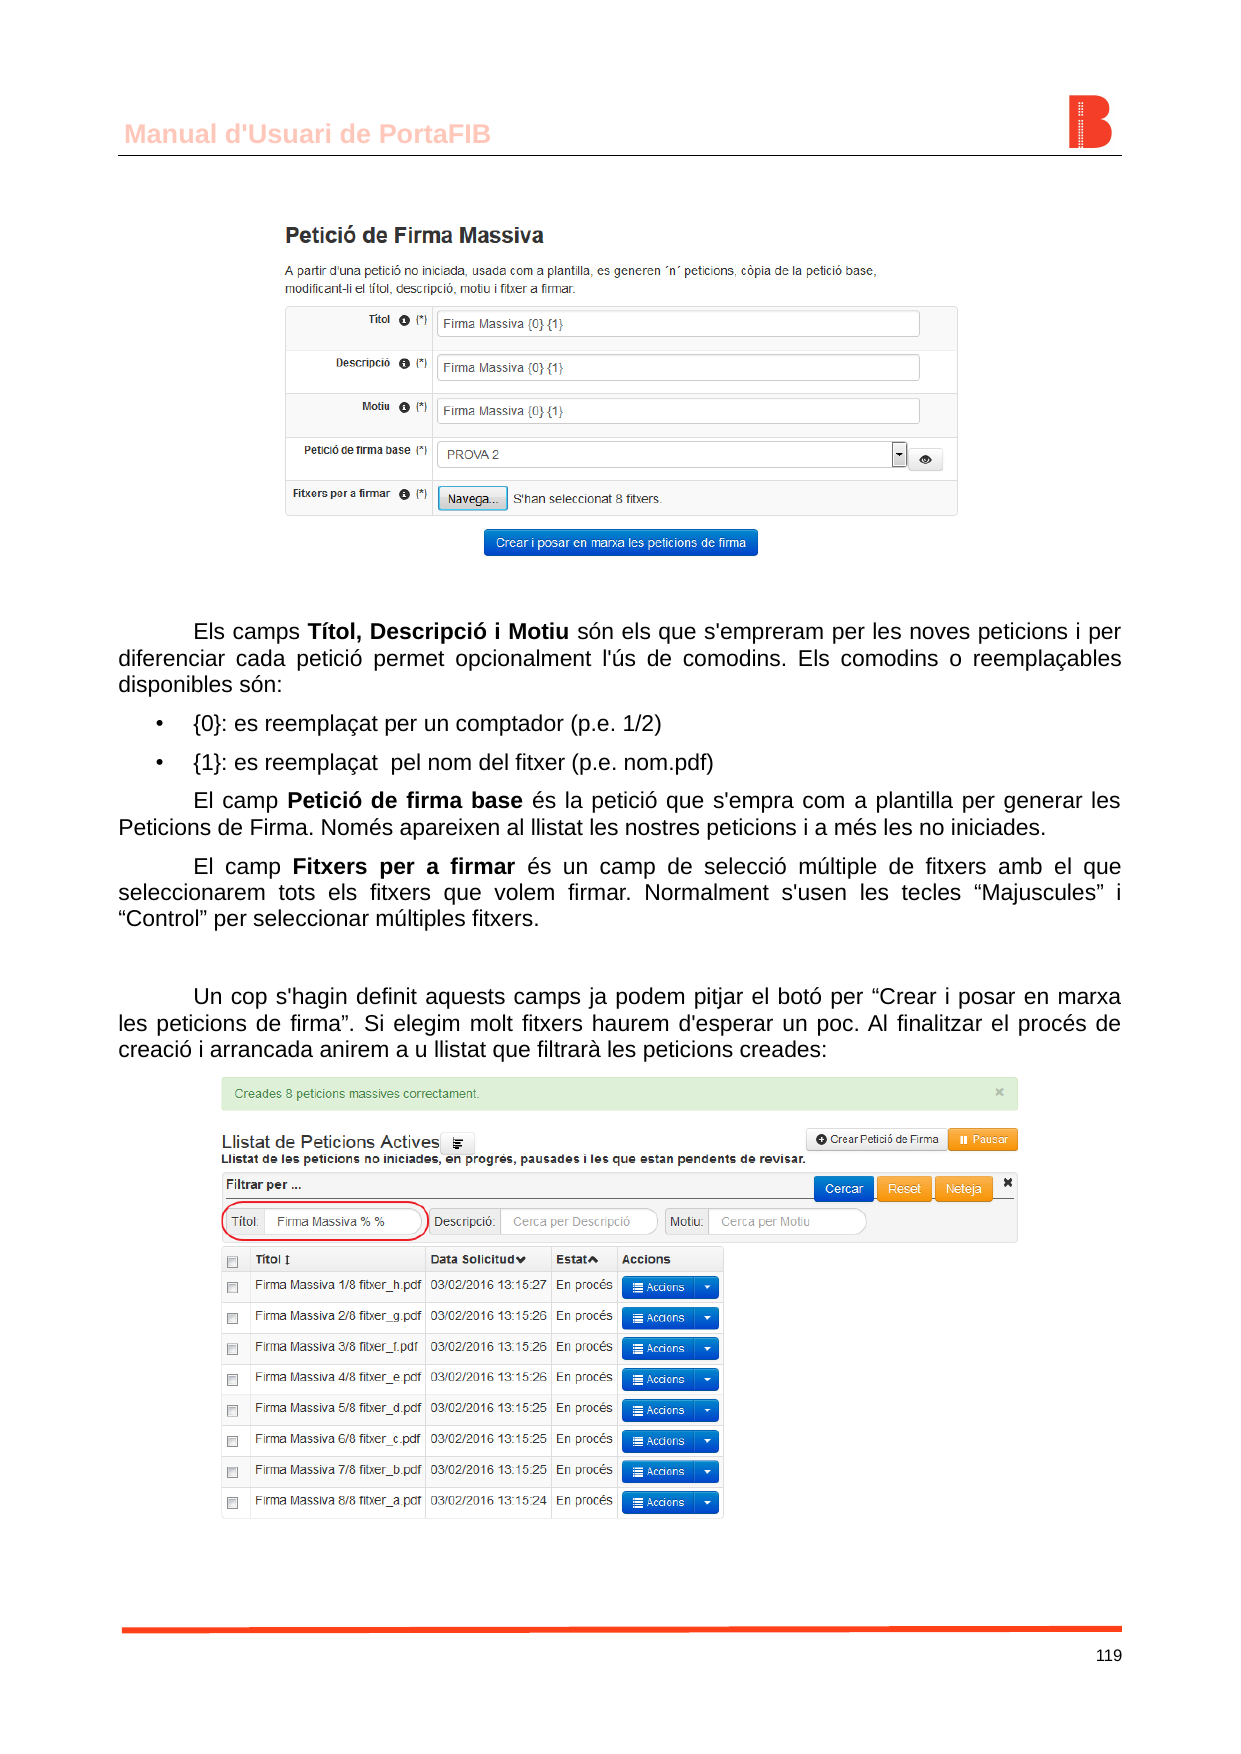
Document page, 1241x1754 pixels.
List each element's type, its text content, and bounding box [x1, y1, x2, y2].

picture [214, 1074, 1026, 1526]
text El camp Petició de firma base és la petició que s'empra com a plantilla per generar les Peticions de Firma. Només apareixen al llistat les nostres peticions i a més les no iniciades. [118, 787, 1122, 840]
text Els camps Títol, Descripció i Motiu són els que s'empreram per les noves peticions i per diferenciar cada petició permet opcionalment l'ús de comodins. Els comodins o reemplaçables disponibles són: [118, 618, 1122, 697]
list {0}: es reemplaçat per un comptador (p.e. 1/2) [156, 710, 1122, 736]
text Un cop s'hagin definit aquests camps ja podem pitjar el botó per “Crear i posar en marxa les peticions de firma”. Si elegim molt fitxers haurem d'esperar un poc. Al finalitzar el procés de creació i arrancada anirem a u llistat que filtrarà les peticions creades: [118, 983, 1122, 1062]
picture [1063, 94, 1117, 150]
list {1}: es reemplaçat pel nom del fitxer (p.e. nom.pdf) [156, 749, 1122, 775]
text El camp Fitxers per a firmar és un camp de selecció múltiple de fitxers amb el que seleccionarem tots els fitxers que volem firmar. Normalment s'usen les tecles “Majuscules” i “Control” per seleccionar múltiples fitxers. [118, 853, 1122, 932]
picture [275, 215, 965, 567]
